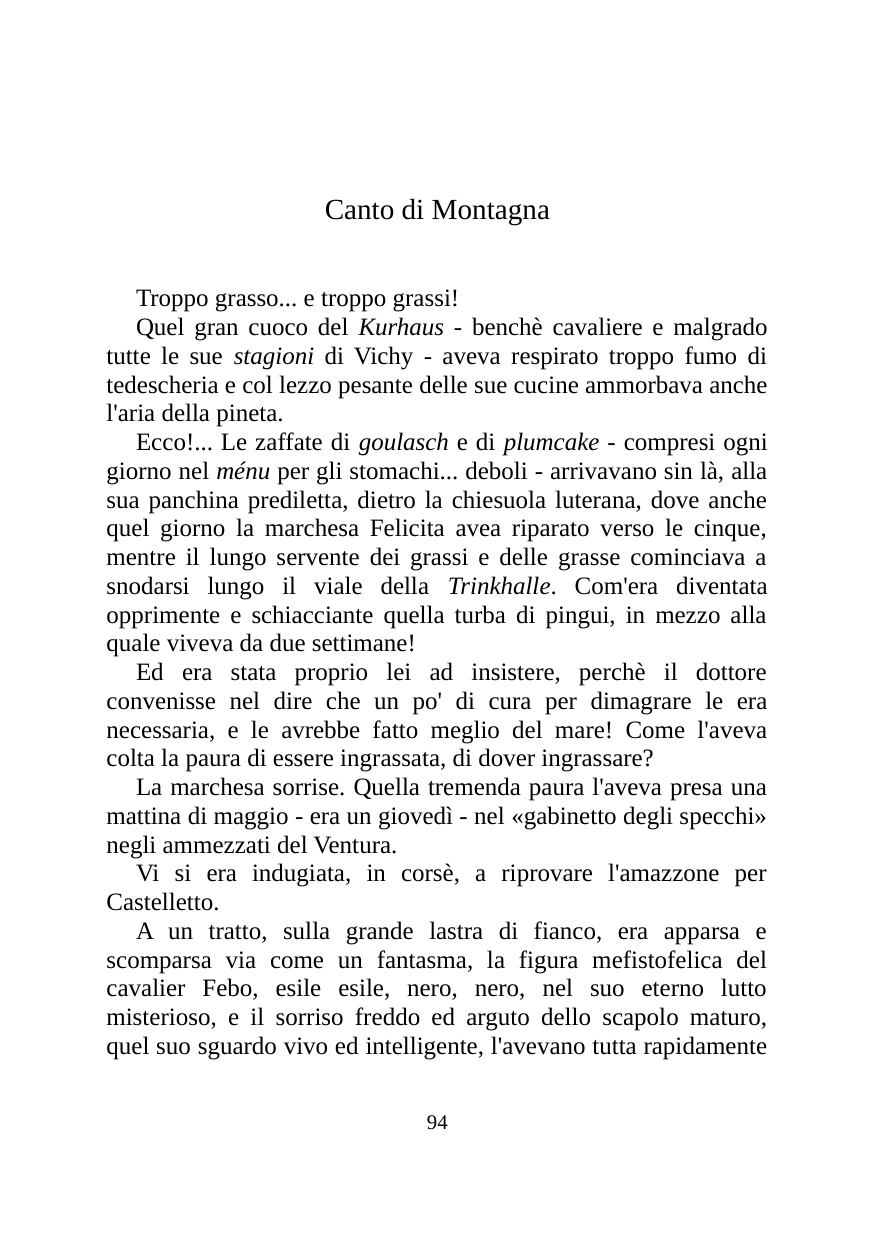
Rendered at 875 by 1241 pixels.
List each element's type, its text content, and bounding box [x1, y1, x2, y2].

text Canto di Montagna [106, 192, 768, 226]
text Quel gran cuoco del Kurhaus - benchè cavaliere e malgrado tutte le sue stagioni di Vichy - aveva respirato troppo fumo di tedescheria e col lezzo pesante delle sue cucine ammorbava anche l'aria della pineta. [106, 312, 768, 427]
text Ed era stata proprio lei ad insistere, perchè il dottore convenisse nel dire che un po' di cura per dimagrare le era necessaria, e le avrebbe fatto meglio del mare! Come l'aveva colta la paura di essere ingrassata, di dover ingrassare? [106, 657, 768, 772]
text Ecco!... Le zaffate di goulasch e di plumcake - compresi ogni giorno nel ménu per gli stomachi... deboli - arrivavano sin là, alla sua panchina prediletta, dietro la chiesuola luterana, dove anche quel giorno la marchesa Felicita avea riparato verso le cinque, mentre il lungo servente dei grassi e delle grasse cominciava a snodarsi lungo il viale della Trinkhalle. Com'era diventata opprimente e schiacciante quella turba di pingui, in mezzo alla quale viveva da due settimane! [106, 427, 768, 657]
text Vi si era indugiata, in corsè, a riprovare l'amazzone per Castelletto. [106, 858, 768, 916]
text Troppo grasso... e troppo grassi! [106, 283, 768, 312]
text La marchesa sorrise. Quella tremenda paura l'aveva presa una mattina di maggio - era un giovedì - nel «gabinetto degli specchi» negli ammezzati del Ventura. [106, 772, 768, 858]
text A un tratto, sulla grande lastra di fianco, era apparsa e scomparsa via come un fantasma, la figura mefistofelica del cavalier Febo, esile esile, nero, nero, nel suo eterno lutto misterioso, e il sorriso freddo ed arguto dello scapolo maturo, quel suo sguardo vivo ed intelligente, l'avevano tutta rapidamente [106, 916, 768, 1060]
